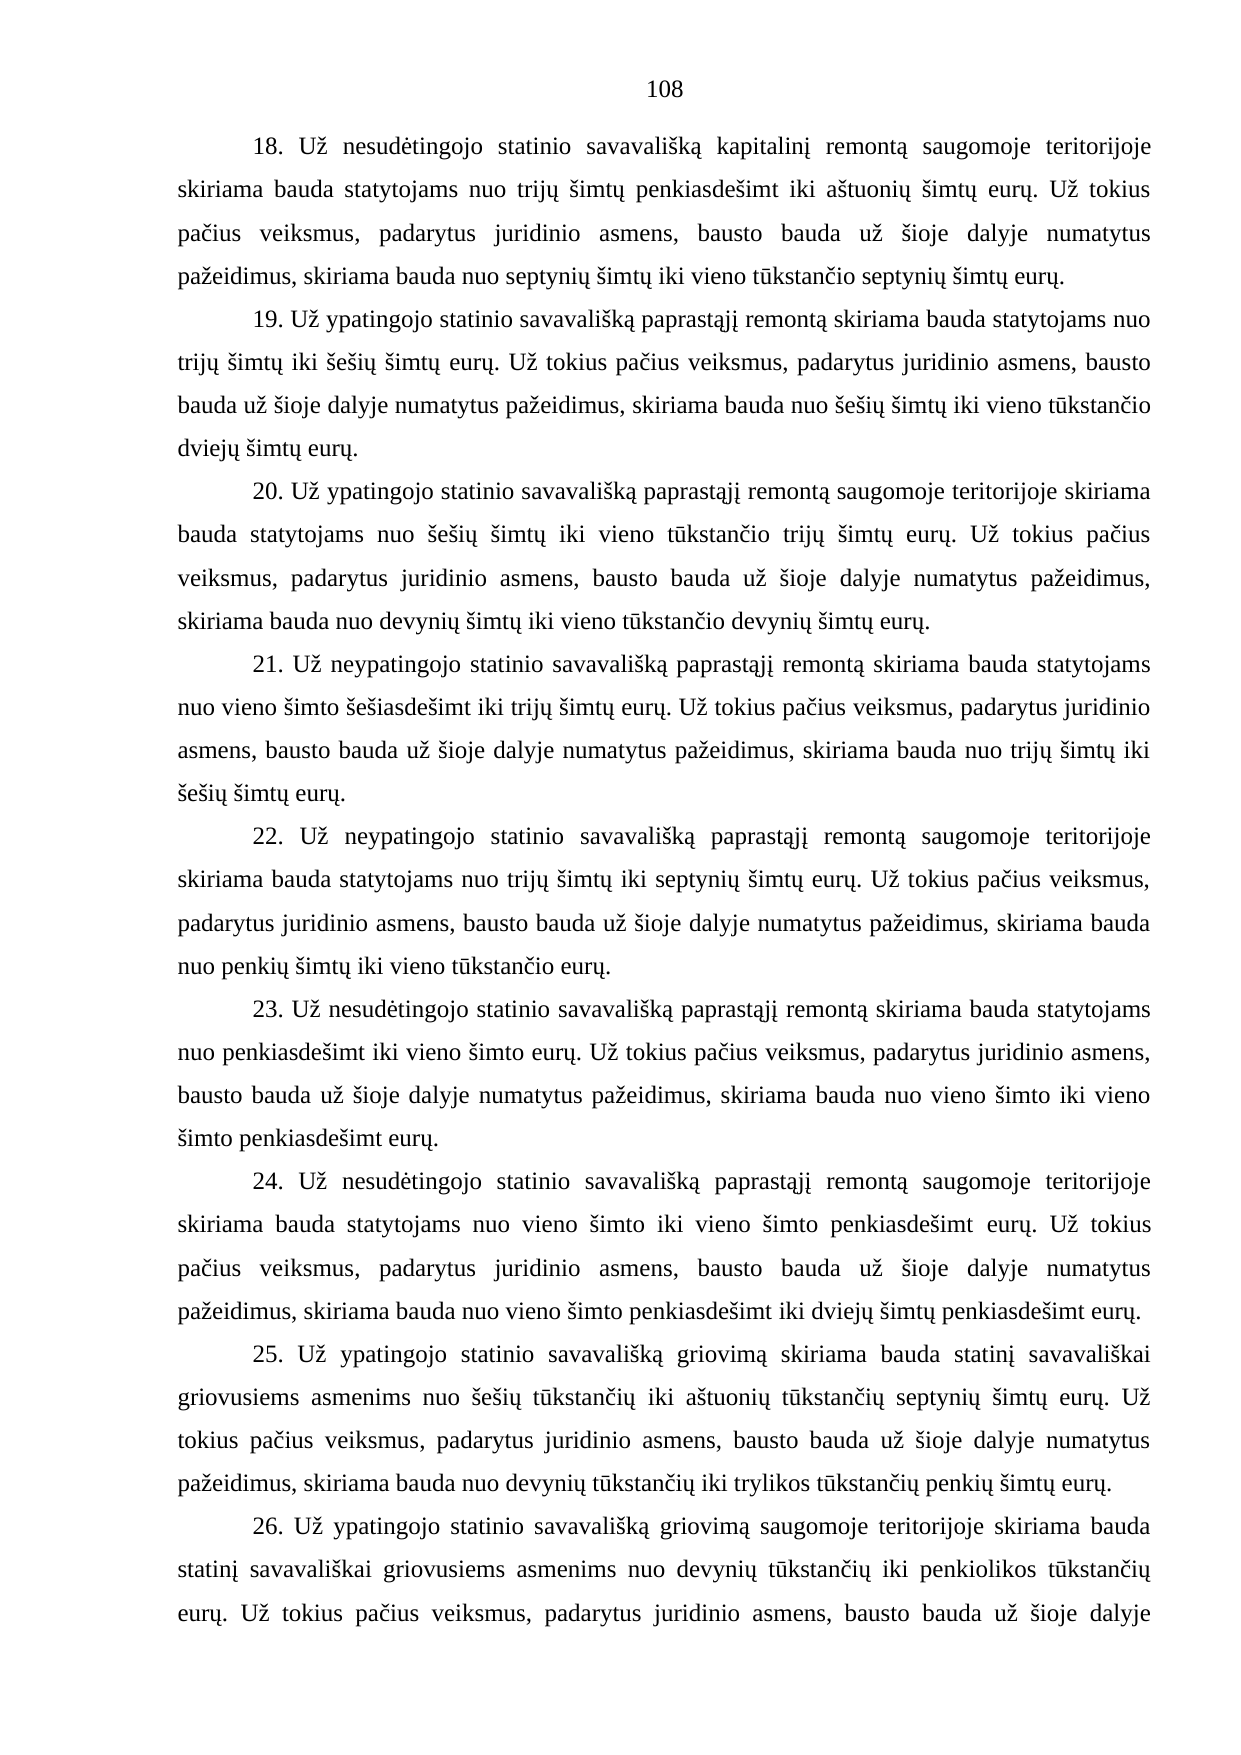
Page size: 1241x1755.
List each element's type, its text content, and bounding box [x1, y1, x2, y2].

text 24. Už nesudėtingojo statinio savavališką paprastąjį remontą saugomoje teritorijoje skiriama bauda statytojams nuo vieno šimto iki vieno šimto penkiasdešimt eurų. Už tokius pačius veiksmus, padarytus juridinio asmens, bausto bauda už šioje dalyje numatytus pažeidimus, skiriama bauda nuo vieno šimto penkiasdešimt iki dviejų šimtų penkiasdešimt eurų. [177, 1166, 1152, 1324]
text 21. Už neypatingojo statinio savavališką paprastąjį remontą skiriama bauda statytojams nuo vieno šimto šešiasdešimt iki trijų šimtų eurų. Už tokius pačius veiksmus, padarytus juridinio asmens, bausto bauda už šioje dalyje numatytus pažeidimus, skiriama bauda nuo trijų šimtų iki šešių šimtų eurų. [177, 649, 1152, 807]
text 26. Už ypatingojo statinio savavališką griovimą saugomoje teritorijoje skiriama bauda statinį savavališkai griovusiems asmenims nuo devynių tūkstančių iki penkiolikos tūkstančių eurų. Už tokius pačius veiksmus, padarytus juridinio asmens, bausto bauda už šioje dalyje [177, 1511, 1152, 1626]
text 25. Už ypatingojo statinio savavališką griovimą skiriama bauda statinį savavališkai griovusiems asmenims nuo šešių tūkstančių iki aštuonių tūkstančių septynių šimtų eurų. Už tokius pačius veiksmus, padarytus juridinio asmens, bausto bauda už šioje dalyje numatytus pažeidimus, skiriama bauda nuo devynių tūkstančių iki trylikos tūkstančių penkių šimtų eurų. [177, 1339, 1152, 1497]
text 22. Už neypatingojo statinio savavališką paprastąjį remontą saugomoje teritorijoje skiriama bauda statytojams nuo trijų šimtų iki septynių šimtų eurų. Už tokius pačius veiksmus, padarytus juridinio asmens, bausto bauda už šioje dalyje numatytus pažeidimus, skiriama bauda nuo penkių šimtų iki vieno tūkstančio eurų. [177, 821, 1152, 979]
text 20. Už ypatingojo statinio savavališką paprastąjį remontą saugomoje teritorijoje skiriama bauda statytojams nuo šešių šimtų iki vieno tūkstančio trijų šimtų eurų. Už tokius pačius veiksmus, padarytus juridinio asmens, bausto bauda už šioje dalyje numatytus pažeidimus, skiriama bauda nuo devynių šimtų iki vieno tūkstančio devynių šimtų eurų. [177, 476, 1152, 634]
text 23. Už nesudėtingojo statinio savavališką paprastąjį remontą skiriama bauda statytojams nuo penkiasdešimt iki vieno šimto eurų. Už tokius pačius veiksmus, padarytus juridinio asmens, bausto bauda už šioje dalyje numatytus pažeidimus, skiriama bauda nuo vieno šimto iki vieno šimto penkiasdešimt eurų. [177, 994, 1152, 1152]
text 18. Už nesudėtingojo statinio savavališką kapitalinį remontą saugomoje teritorijoje skiriama bauda statytojams nuo trijų šimtų penkiasdešimt iki aštuonių šimtų eurų. Už tokius pačius veiksmus, padarytus juridinio asmens, bausto bauda už šioje dalyje numatytus pažeidimus, skiriama bauda nuo septynių šimtų iki vieno tūkstančio septynių šimtų eurų. [177, 131, 1152, 289]
text 19. Už ypatingojo statinio savavališką paprastąjį remontą skiriama bauda statytojams nuo trijų šimtų iki šešių šimtų eurų. Už tokius pačius veiksmus, padarytus juridinio asmens, bausto bauda už šioje dalyje numatytus pažeidimus, skiriama bauda nuo šešių šimtų iki vieno tūkstančio dviejų šimtų eurų. [177, 304, 1152, 462]
